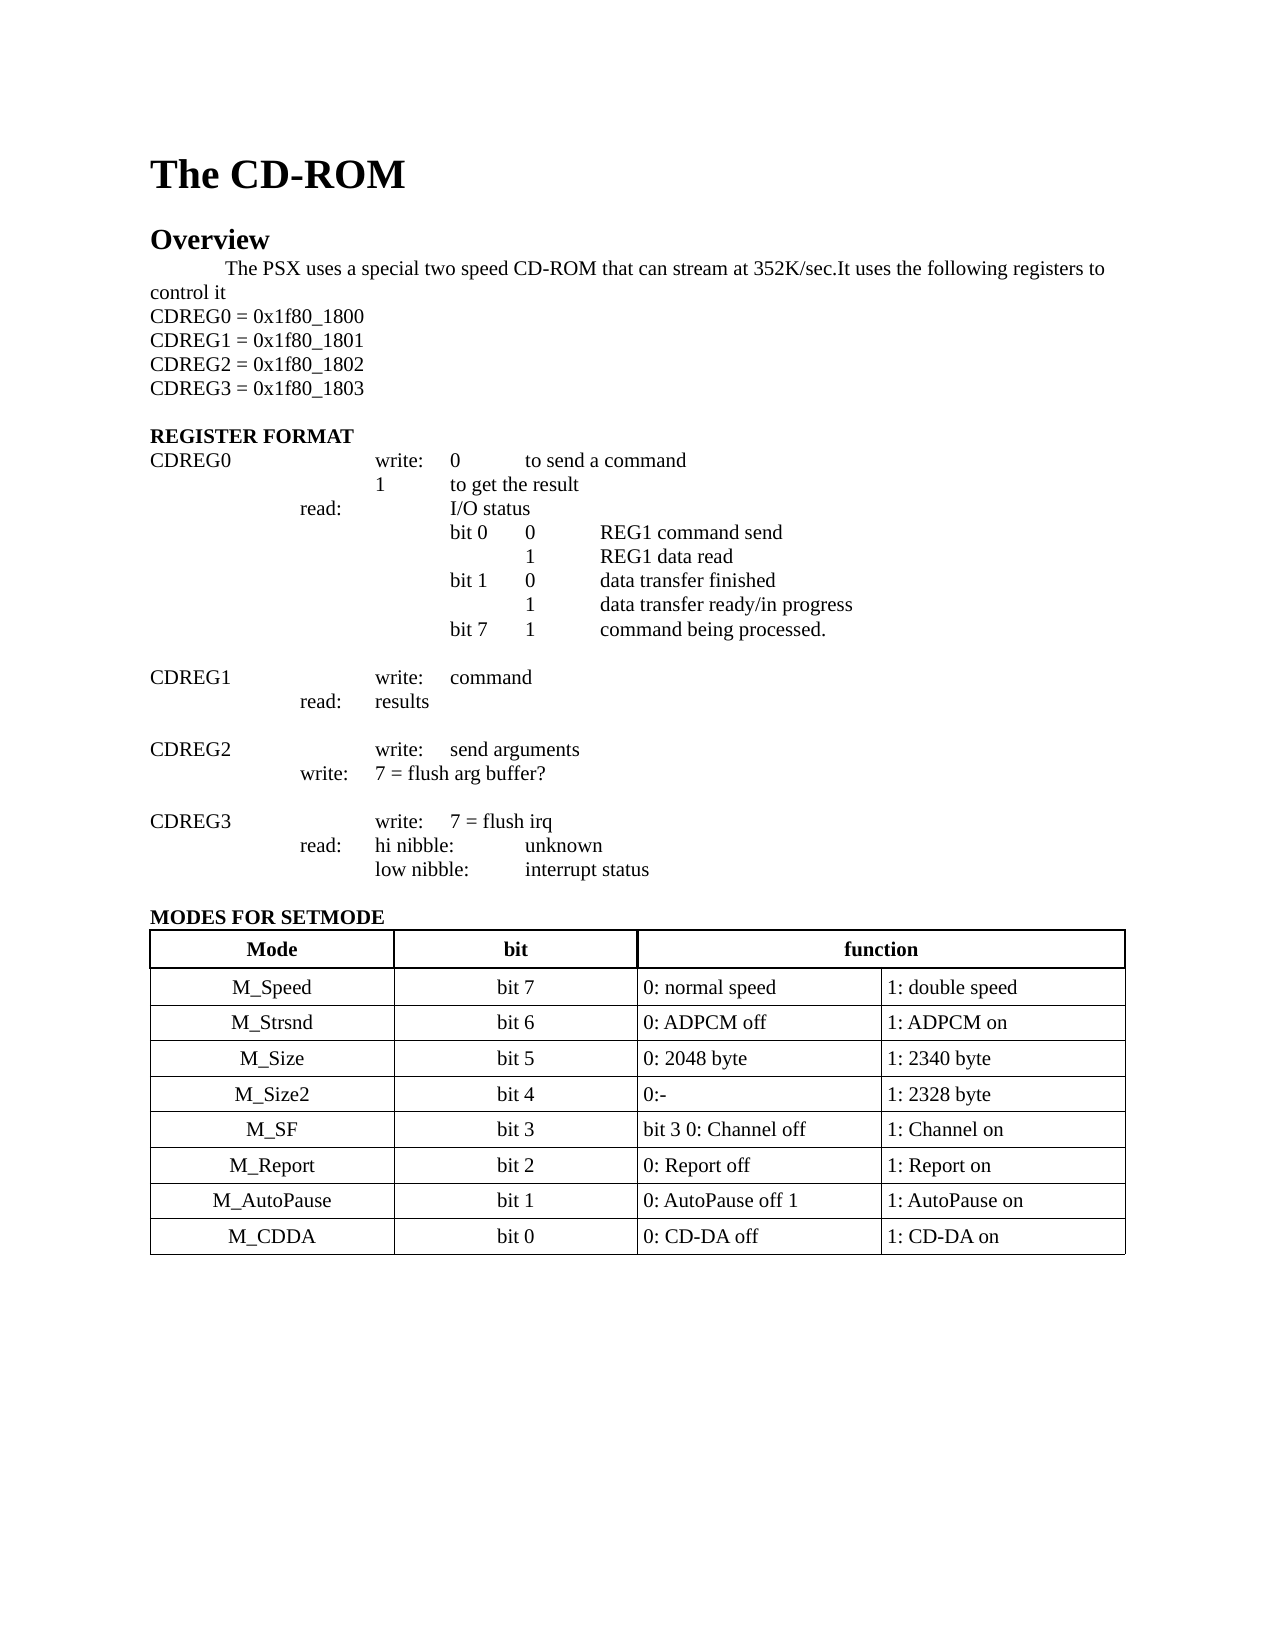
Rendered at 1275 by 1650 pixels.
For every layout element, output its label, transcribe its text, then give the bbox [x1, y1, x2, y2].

table_cell 0: Report off [638, 1148, 881, 1183]
text REGISTER FORMAT [150, 424, 1125, 448]
table_cell 1: double speed [882, 969, 1125, 1004]
table_cell 1: Channel on [882, 1112, 1125, 1147]
table_cell M_Strsnd [151, 1006, 394, 1040]
table_cell 0: 2048 byte [638, 1041, 881, 1076]
text 1 to get the result [150, 472, 1125, 496]
table_cell 1: ADPCM on [882, 1006, 1125, 1040]
table_header function [639, 931, 1124, 967]
table_cell 1: AutoPause on [882, 1184, 1125, 1218]
table_cell M_AutoPause [151, 1184, 394, 1218]
table_cell M_Size2 [151, 1077, 394, 1111]
table_cell M_Speed [151, 969, 394, 1004]
table_cell 0: ADPCM off [638, 1006, 881, 1040]
table_cell 0: AutoPause off 1 [638, 1184, 881, 1218]
text bit 1 0 data transfer finished [150, 568, 1125, 592]
text read: I/O status [150, 496, 1125, 520]
text CDREG0 write: 0 to send a command [150, 448, 1125, 472]
text write: 7 = flush arg buffer? [150, 761, 1125, 785]
text Overview [150, 222, 1125, 256]
table_cell 1: CD-DA on [882, 1219, 1125, 1254]
table_cell bit 2 [395, 1148, 637, 1183]
table_cell 1: Report on [882, 1148, 1125, 1183]
table_cell bit 1 [395, 1184, 637, 1218]
text read: hi nibble: unknown [150, 833, 1125, 857]
table_cell 1: 2340 byte [882, 1041, 1125, 1076]
table_cell M_SF [151, 1112, 394, 1147]
text CDREG1 = 0x1f80_1801 [150, 328, 1125, 352]
table_cell bit 3 0: Channel off [638, 1112, 881, 1147]
text The PSX uses a special two speed CD-ROM that can stream at 352K/sec.It uses the following registers to control it [150, 256, 1125, 304]
table_cell bit 3 [395, 1112, 637, 1147]
text CDREG2 write: send arguments [150, 737, 1125, 761]
text low nibble: interrupt status [150, 857, 1125, 881]
text CDREG2 = 0x1f80_1802 [150, 352, 1125, 376]
table_header Mode [151, 931, 393, 967]
table_cell 1: 2328 byte [882, 1077, 1125, 1111]
text bit 0 0 REG1 command send [150, 520, 1125, 544]
table_cell bit 5 [395, 1041, 637, 1076]
table_cell M_Report [151, 1148, 394, 1183]
text 1 data transfer ready/in progress [150, 592, 1125, 616]
table_cell bit 4 [395, 1077, 637, 1111]
text The CD-ROM [150, 150, 1125, 198]
table_cell 0: CD-DA off [638, 1219, 881, 1254]
table_cell 0:- [638, 1077, 881, 1111]
table_cell bit 0 [395, 1219, 637, 1254]
text CDREG1 write: command [150, 664, 1125, 689]
text bit 7 1 command being processed. [150, 616, 1125, 641]
table_header bit [395, 931, 636, 967]
text CDREG0 = 0x1f80_1800 [150, 304, 1125, 328]
text MODES FOR SETMODE [150, 905, 1125, 929]
text 1 REG1 data read [150, 544, 1125, 568]
text read: results [150, 689, 1125, 713]
table_cell bit 6 [395, 1006, 637, 1040]
table_cell 0: normal speed [638, 969, 881, 1004]
table_cell M_CDDA [151, 1219, 394, 1254]
table_cell bit 7 [395, 969, 637, 1004]
text CDREG3 write: 7 = flush irq [150, 809, 1125, 833]
text CDREG3 = 0x1f80_1803 [150, 376, 1125, 400]
table_cell M_Size [151, 1041, 394, 1076]
